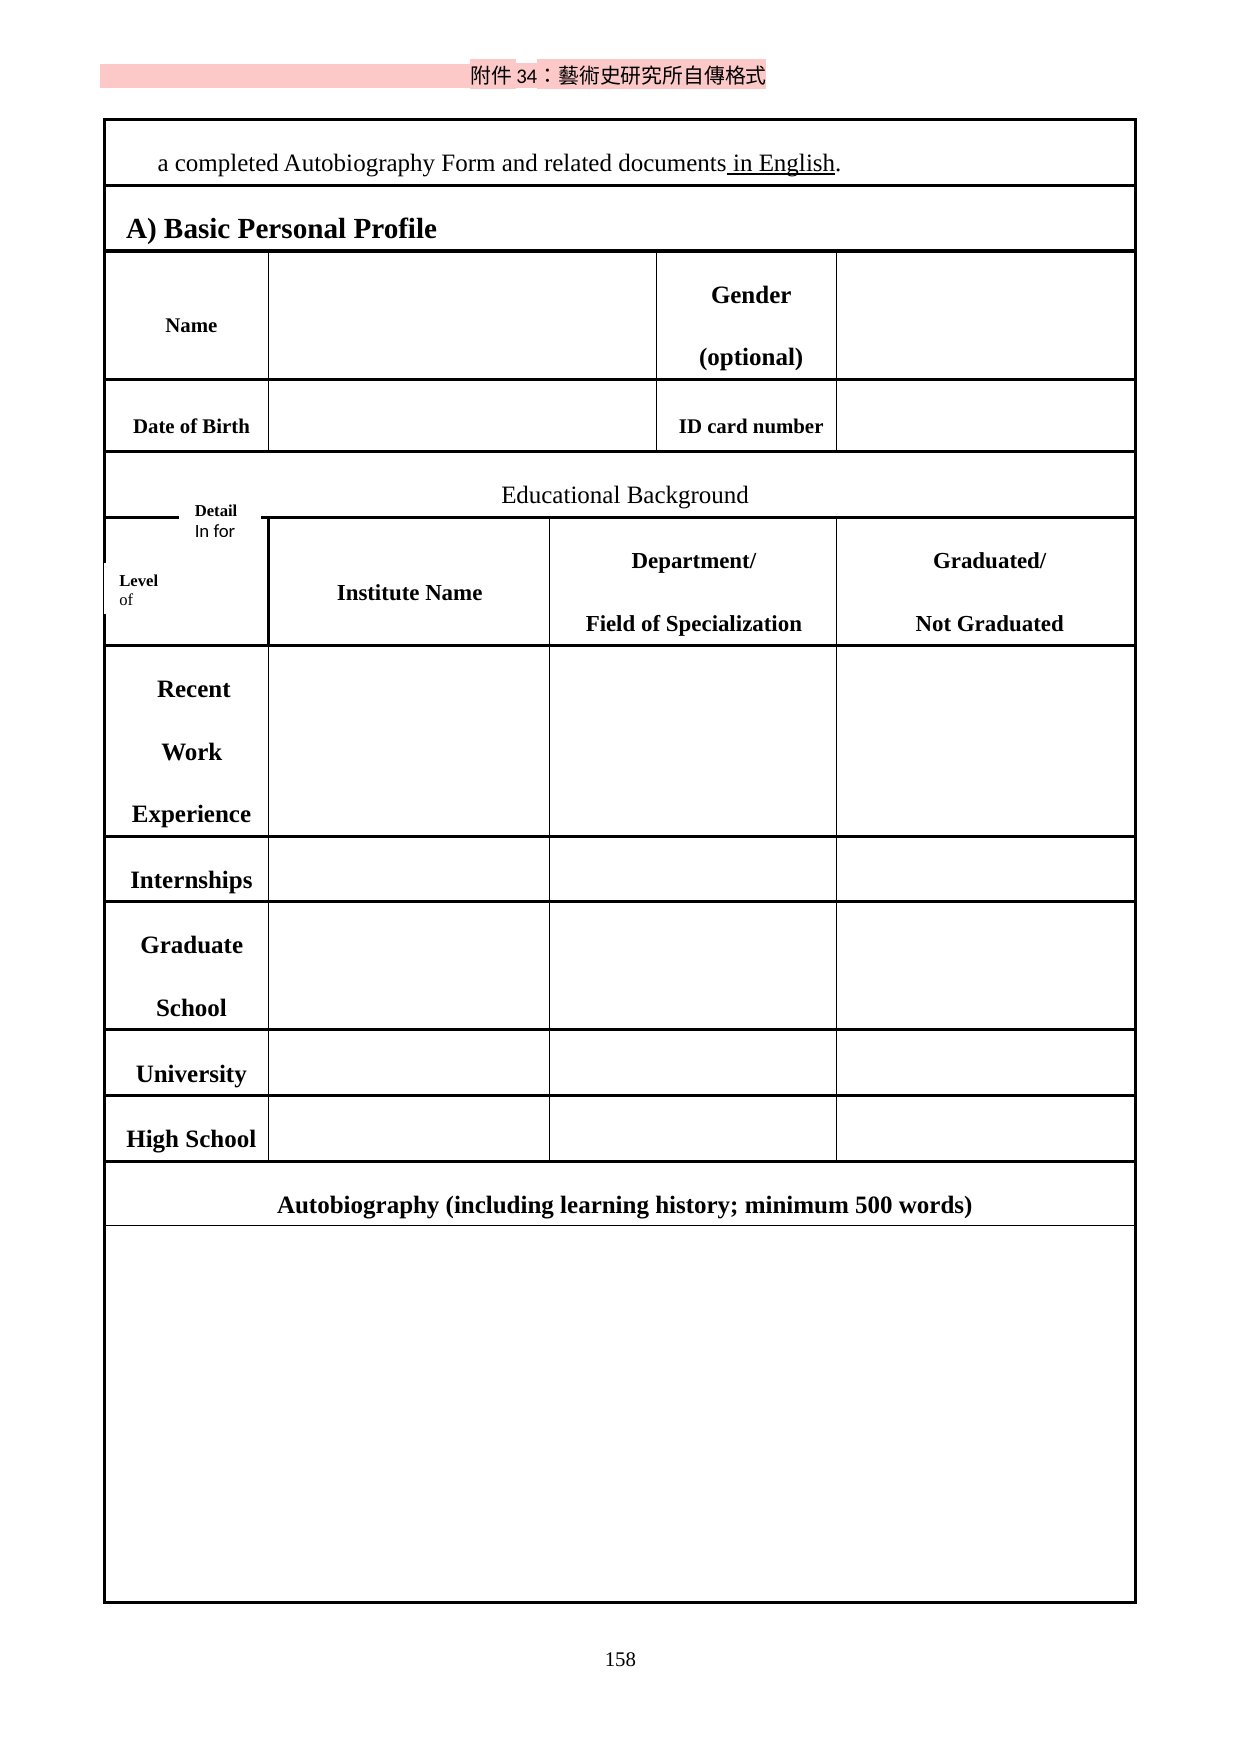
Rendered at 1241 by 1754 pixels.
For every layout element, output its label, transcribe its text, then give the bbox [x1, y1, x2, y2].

table_cell University [106, 1031, 268, 1094]
table_cell Department/ Field of Specialization [550, 519, 836, 644]
table_cell [104, 519, 267, 644]
table_cell Internships [106, 838, 268, 900]
table_cell [837, 1031, 1134, 1094]
table_cell [837, 1097, 1134, 1159]
table_cell [269, 903, 549, 1028]
table_cell High School [106, 1097, 268, 1159]
table_cell [837, 381, 1134, 450]
table_cell Graduated/ Not Graduated [837, 519, 1134, 644]
table_cell [837, 647, 1134, 834]
table_cell Educational Background [106, 453, 1134, 544]
table_cell [837, 903, 1134, 1028]
table_cell [550, 647, 836, 834]
table_cell [106, 1226, 1134, 1601]
table_cell [550, 1097, 836, 1159]
table_cell Name [106, 253, 268, 377]
table_cell [837, 253, 1134, 377]
table_cell [269, 838, 549, 900]
table_cell Autobiography (including learning history; minimum 500 words) [106, 1163, 1134, 1225]
table_cell Recent Work Experience [106, 647, 268, 834]
table_cell [550, 903, 836, 1028]
table_cell [550, 838, 836, 900]
table_cell [269, 381, 656, 450]
table_cell [269, 1097, 549, 1159]
table_cell [269, 253, 656, 377]
table_cell A) Basic Personal Profile [106, 187, 1134, 249]
table_cell ID card number [657, 381, 836, 450]
table_cell [550, 1031, 836, 1094]
table_cell [269, 1031, 549, 1094]
table_cell [837, 838, 1134, 900]
table_cell [269, 647, 549, 834]
table_cell Graduate School [106, 903, 268, 1028]
table_cell Gender (optional) [657, 253, 836, 377]
table_cell Date of Birth [106, 381, 268, 450]
table_cell a completed Autobiography Form and related documents in English. [106, 121, 1134, 184]
table_cell Institute Name [270, 519, 549, 644]
